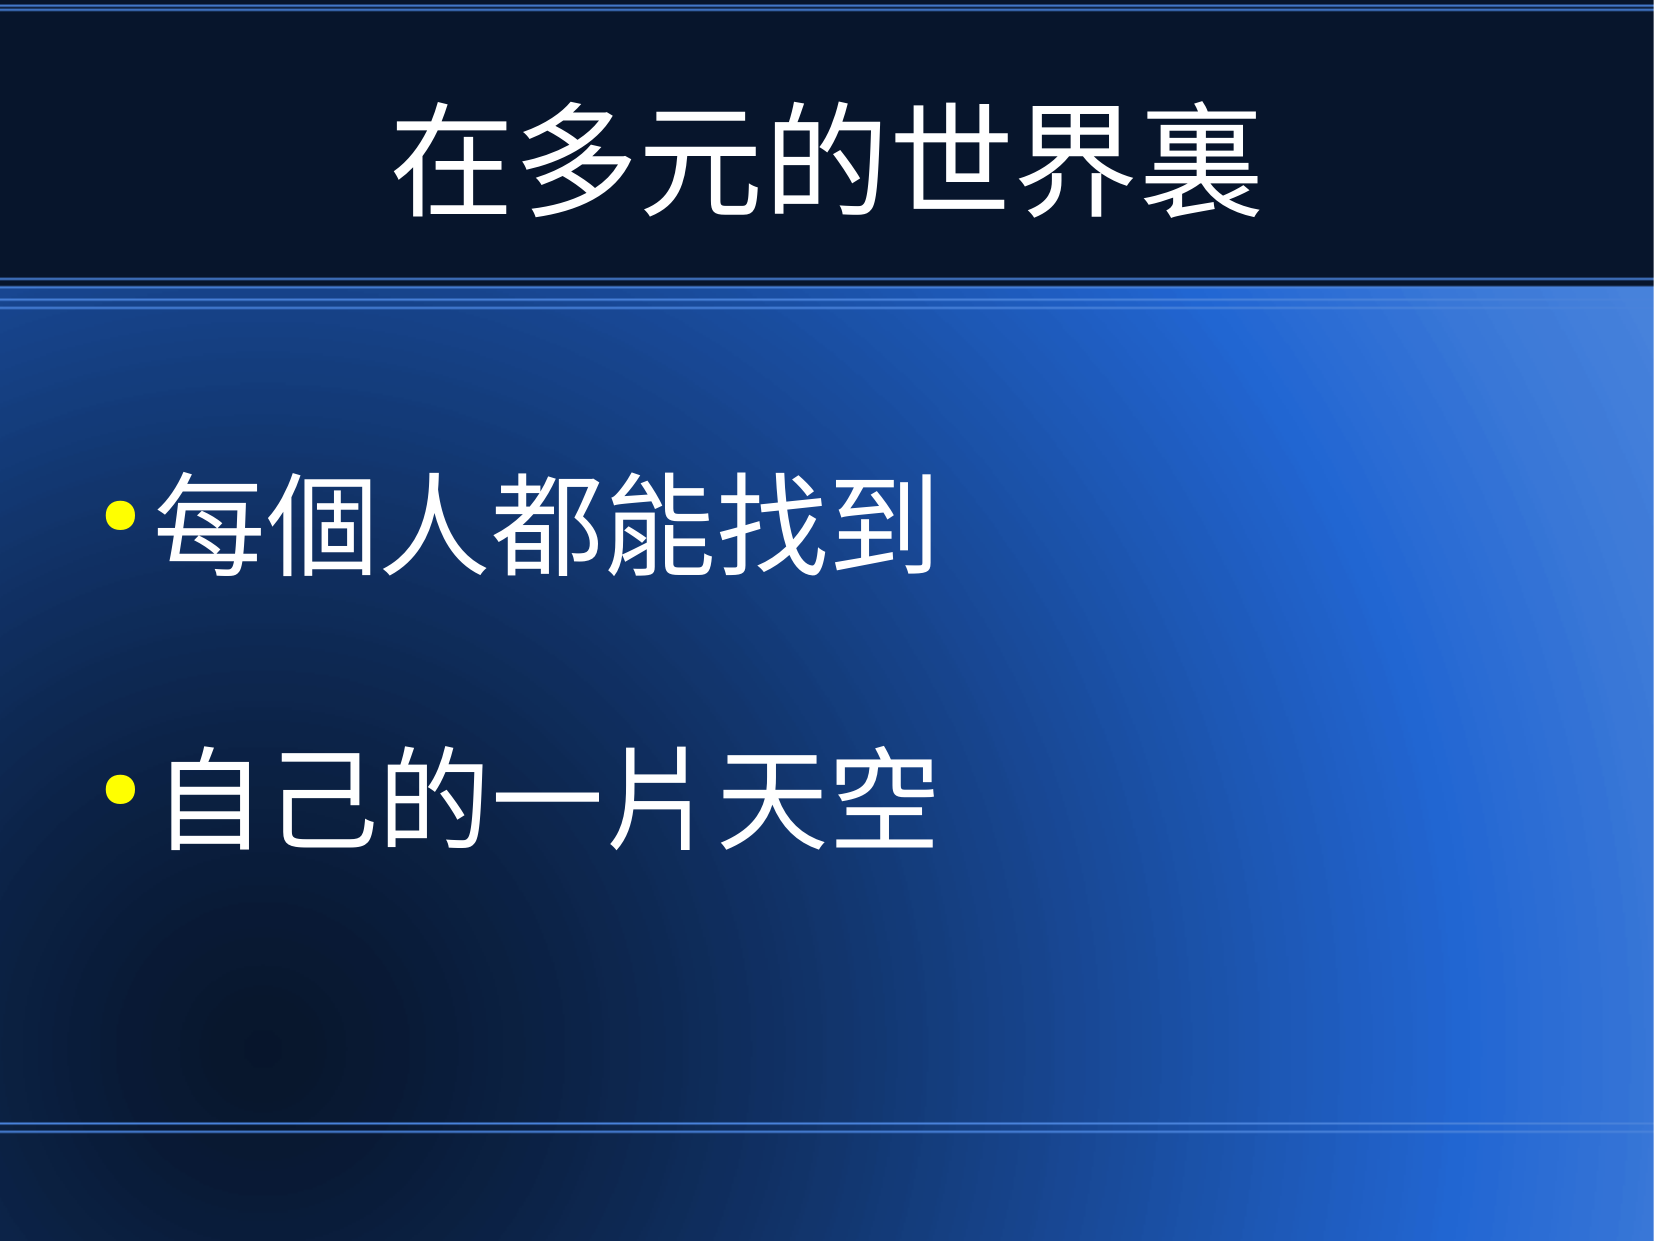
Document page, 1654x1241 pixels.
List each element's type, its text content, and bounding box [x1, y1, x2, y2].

list 每個人都能找到 自己的一片天空 [82, 355, 1571, 1241]
picture [0, 0, 1654, 1241]
title 在多元的世界裏 [82, 49, 1571, 257]
